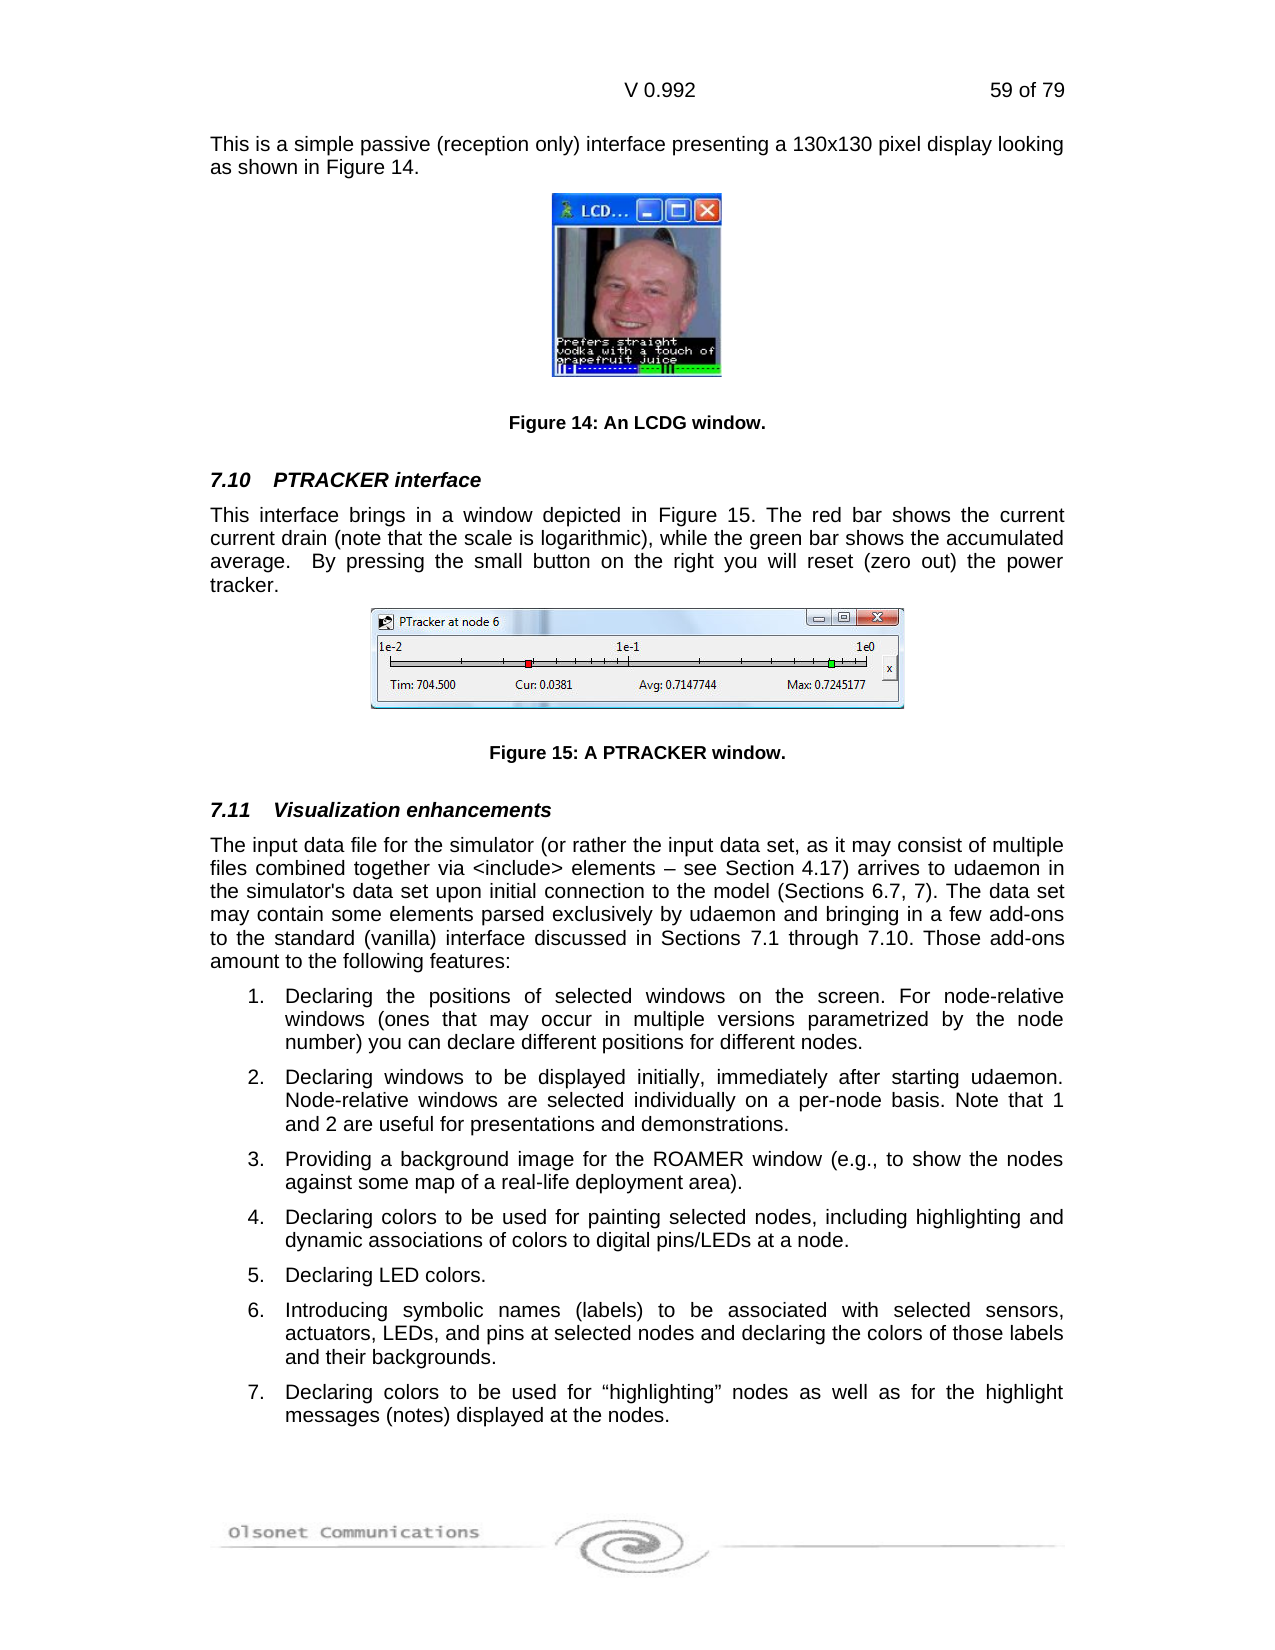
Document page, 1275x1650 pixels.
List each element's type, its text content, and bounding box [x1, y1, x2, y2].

text [453, 193, 822, 413]
list Declaring colors to be used for “highlighting” nodes as well as for the highlight messages (notes) displayed at the nodes. [247, 1380, 1065, 1427]
picture [551, 193, 722, 377]
text The input data file for the simulator (or rather the input data set, as it may consist of multiple files combined together via <include> elements – see Section 4.17) arrives to udaemon in the simulator's data set upon initial connection to the model (Sections 6.7, 7). The data set may contain some elements parsed exclusively by udaemon and bringing in a few add-ons to the standard (vanilla) interface discussed in Sections 7.1 through 7.10. Those add-ons amount to the following features: [210, 833, 1065, 973]
list Providing a background image for the ROAMER window (e.g., to show the nodes against some map of a real-life deployment area). [247, 1147, 1065, 1194]
subtitle Visualization enhancements [210, 798, 1065, 821]
text This is a simple passive (reception only) interface presenting a 130x130 pixel display looking as shown in Figure 14. [210, 132, 1065, 179]
text Figure 14: An LCDG window. [453, 413, 822, 434]
list Declaring windows to be displayed initially, immediately after starting udaemon. Node-relative windows are selected individually on a per-node basis. Note that 1 and 2 are useful for presentations and demonstrations. [247, 1066, 1065, 1136]
list Introducing symbolic names (labels) to be associated with selected sensors, actuators, LEDs, and pins at selected nodes and declaring the colors of those labels and their backgrounds. [247, 1299, 1065, 1368]
list Declaring LED colors. [247, 1264, 1065, 1287]
text Figure 15: A PTRACKER window. [371, 742, 904, 763]
subtitle PTRACKER interface [210, 469, 1065, 492]
list Declaring the positions of selected windows on the screen. For node-relative windows (ones that may occur in multiple versions parametrized by the node number) you can declare different positions for different nodes. [247, 984, 1065, 1054]
picture [370, 608, 905, 709]
list Declaring colors to be used for painting selected nodes, including highlighting and dynamic associations of colors to digital pins/LEDs at a node. [247, 1206, 1065, 1252]
picture [210, 1504, 1065, 1596]
text This interface brings in a window depicted in Figure 15. The red bar shows the current current drain (note that the scale is logarithmic), while the green bar shows the accumulated average. By pressing the small button on the right you will reset (zero out) the power tracker. [210, 504, 1065, 597]
